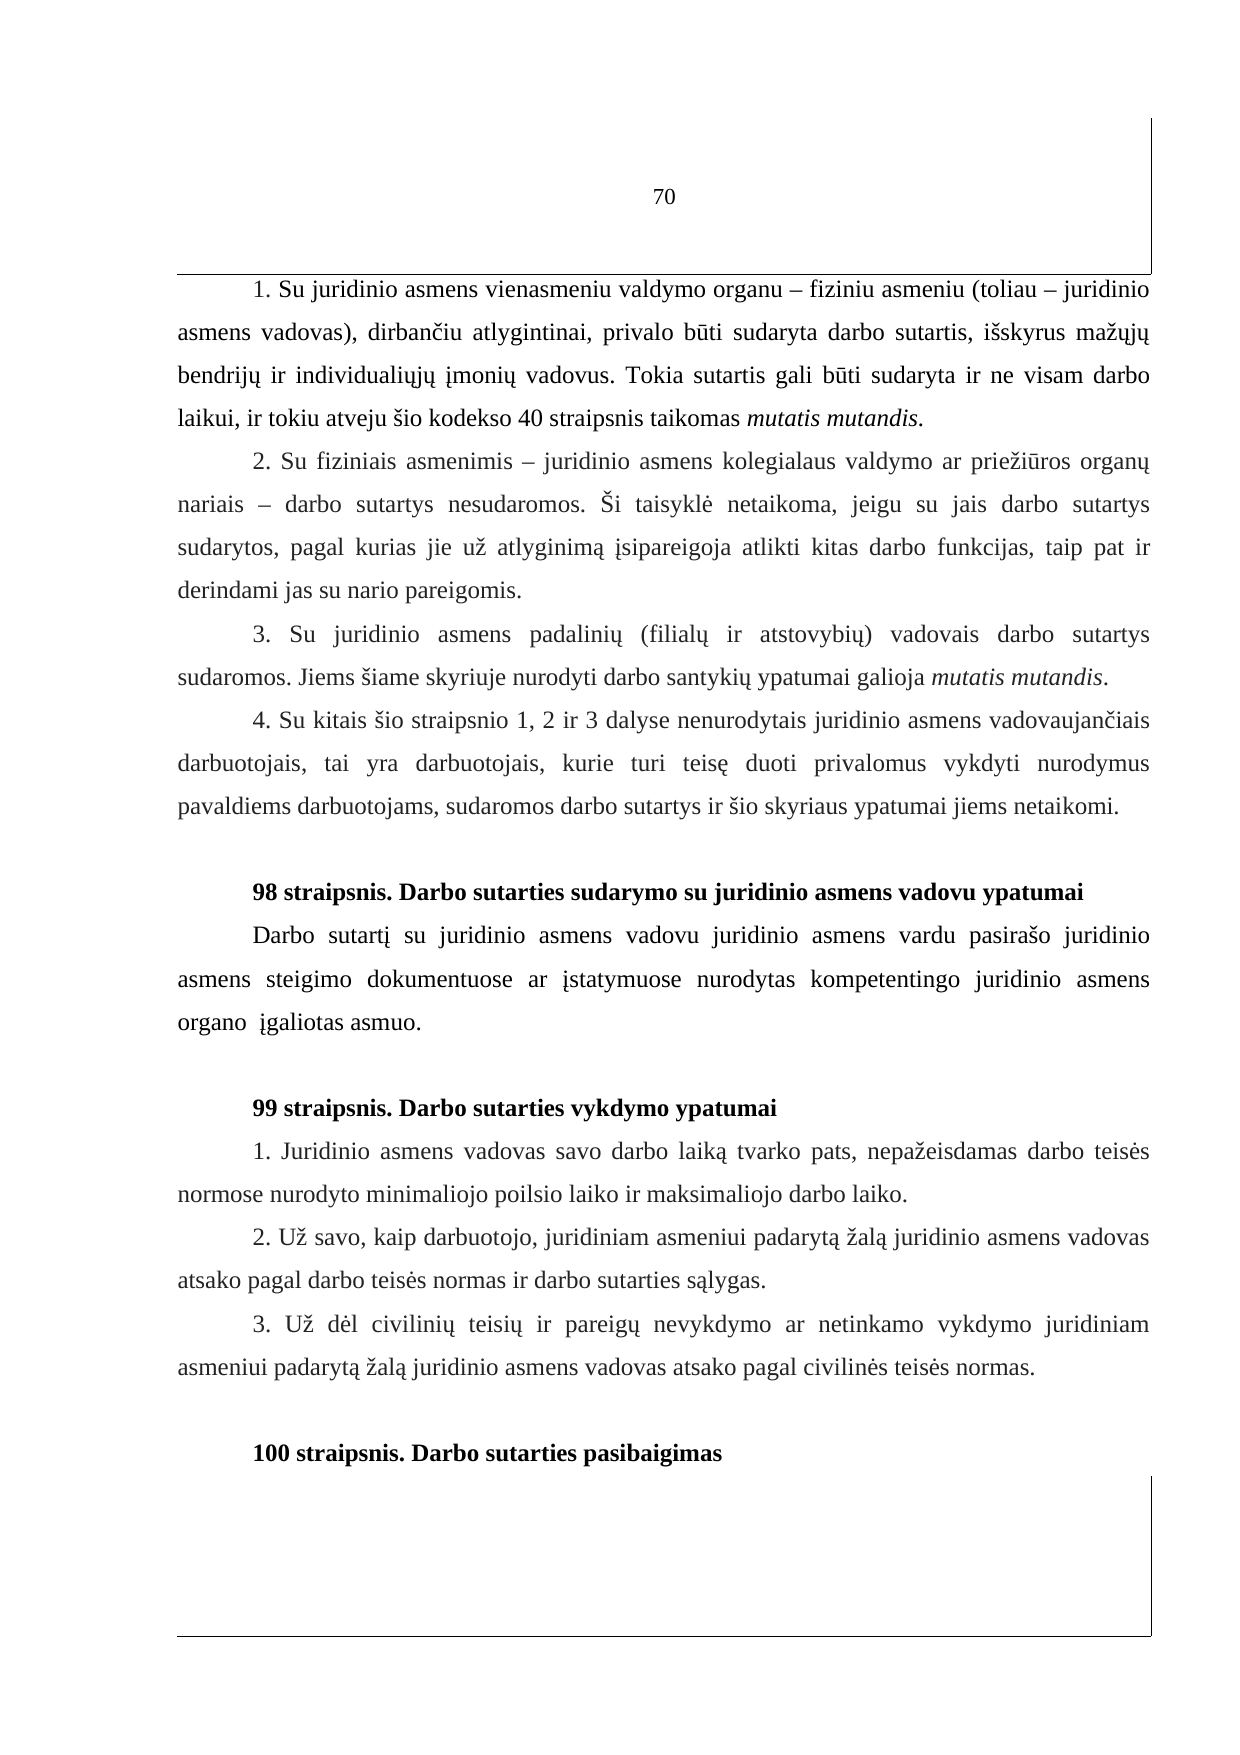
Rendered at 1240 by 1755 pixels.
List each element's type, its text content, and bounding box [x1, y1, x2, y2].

text 1. Juridinio asmens vadovas savo darbo laiką tvarko pats, nepažeisdamas darbo teisės normose nurodyto minimaliojo poilsio laiko ir maksimaliojo darbo laiko. [177, 1136, 1151, 1208]
text Darbo sutartį su juridinio asmens vadovu juridinio asmens vardu pasirašo juridinio asmens steigimo dokumentuose ar įstatymuose nurodytas kompetentingo juridinio asmens organo įgaliotas asmuo. [177, 921, 1151, 1036]
text 100 straipsnis. Darbo sutarties pasibaigimas [177, 1438, 1151, 1467]
text 2. Su fiziniais asmenimis – juridinio asmens kolegialaus valdymo ar priežiūros organų nariais – darbo sutartys nesudaromos. Ši taisyklė netaikoma, jeigu su jais darbo sutartys sudarytos, pagal kurias jie už atlyginimą įsipareigoja atlikti kitas darbo funkcijas, taip pat ir derindami jas su nario pareigomis. [177, 446, 1151, 604]
text 2. Už savo, kaip darbuotojo, juridiniam asmeniui padarytą žalą juridinio asmens vadovas atsako pagal darbo teisės normas ir darbo sutarties sąlygas. [177, 1222, 1151, 1294]
text 3. Su juridinio asmens padalinių (filialų ir atstovybių) vadovais darbo sutartys sudaromos. Jiems šiame skyriuje nurodyti darbo santykių ypatumai galioja mutatis mutandis. [177, 619, 1151, 691]
text 3. Už dėl civilinių teisių ir pareigų nevykdymo ar netinkamo vykdymo juridiniam asmeniui padarytą žalą juridinio asmens vadovas atsako pagal civilinės teisės normas. [177, 1309, 1151, 1381]
text 4. Su kitais šio straipsnio 1, 2 ir 3 dalyse nenurodytais juridinio asmens vadovaujančiais darbuotojais, tai yra darbuotojais, kurie turi teisę duoti privalomus vykdyti nurodymus pavaldiems darbuotojams, sudaromos darbo sutartys ir šio skyriaus ypatumai jiems netaikomi. [177, 705, 1151, 820]
text 99 straipsnis. Darbo sutarties vykdymo ypatumai [177, 1093, 1151, 1122]
text 98 straipsnis. Darbo sutarties sudarymo su juridinio asmens vadovu ypatumai [177, 877, 1151, 906]
text 1. Su juridinio asmens vienasmeniu valdymo organu – fiziniu asmeniu (toliau – juridinio asmens vadovas), dirbančiu atlygintinai, privalo būti sudaryta darbo sutartis, išskyrus mažųjų bendrijų ir individualiųjų įmonių vadovus. Tokia sutartis gali būti sudaryta ir ne visam darbo laikui, ir tokiu atveju šio kodekso 40 straipsnis taikomas mutatis mutandis. [177, 274, 1151, 432]
